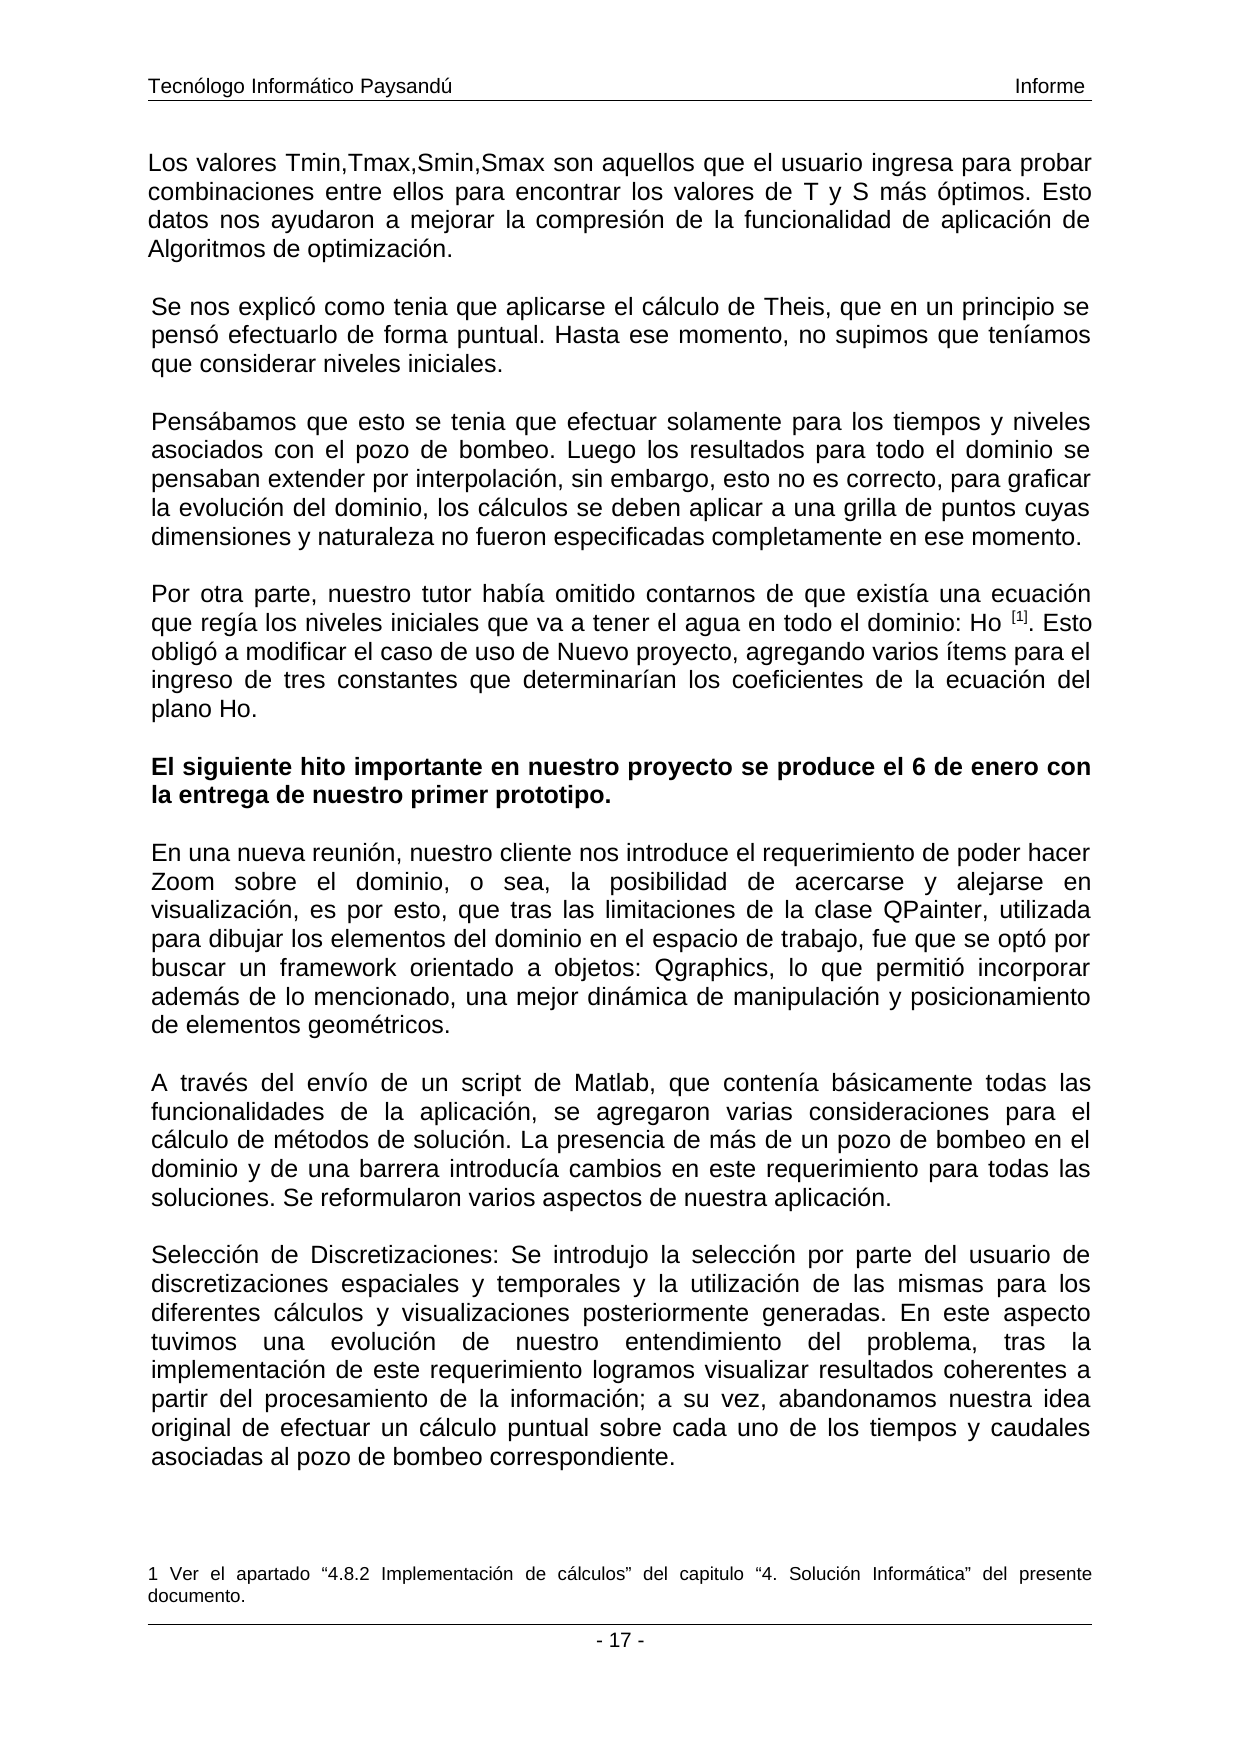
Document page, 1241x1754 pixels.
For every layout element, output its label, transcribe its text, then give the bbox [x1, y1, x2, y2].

text Pensábamos que esto se tenia que efectuar solamente para los tiempos y niveles asociados con el pozo de bombeo. Luego los resultados para todo el dominio se pensaban extender por interpolación, sin embargo, esto no es correcto, para graficar la evolución del dominio, los cálculos se deben aplicar a una grilla de puntos cuyas dimensiones y naturaleza no fueron especificadas completamente en ese momento. [151, 406, 1092, 550]
text Selección de Discretizaciones: Se introdujo la selección por parte del usuario de discretizaciones espaciales y temporales y la utilización de las mismas para los diferentes cálculos y visualizaciones posteriormente generadas. En este aspecto tuvimos una evolución de nuestro entendimiento del problema, tras la implementación de este requerimiento logramos visualizar resultados coherentes a partir del procesamiento de la información; a su vez, abandonamos nuestra idea original de efectuar un cálculo puntual sobre cada uno de los tiempos y caudales asociadas al pozo de bombeo correspondiente. [151, 1240, 1092, 1470]
text Se nos explicó como tenia que aplicarse el cálculo de Theis, que en un principio se pensó efectuarlo de forma puntual. Hasta ese momento, no supimos que teníamos que considerar niveles iniciales. [151, 291, 1092, 378]
text A través del envío de un script de Matlab, que contenía básicamente todas las funcionalidades de la aplicación, se agregaron varias consideraciones para el cálculo de métodos de solución. La presencia de más de un pozo de bombeo en el dominio y de una barrera introducía cambios en este requerimiento para todas las soluciones. Se reformularon varios aspectos de nuestra aplicación. [151, 1068, 1092, 1211]
text Ver el apartado “4.8.2 Implementación de cálculos” del capitulo “4. Solución Informática” del presente documento. [148, 1563, 1092, 1606]
text En una nueva reunión, nuestro cliente nos introduce el requerimiento de poder hacer Zoom sobre el dominio, o sea, la posibilidad de acercarse y alejarse en visualización, es por esto, que tras las limitaciones de la clase QPainter, utilizada para dibujar los elementos del dominio en el espacio de trabajo, fue que se optó por buscar un framework orientado a objetos: Qgraphics, lo que permitió incorporar además de lo mencionado, una mejor dinámica de manipulación y posicionamiento de elementos geométricos. [151, 838, 1092, 1039]
text Por otra parte, nuestro tutor había omitido contarnos de que existía una ecuación que regía los niveles iniciales que va a tener el agua en todo el dominio: Ho []. Esto obligó a modificar el caso de uso de Nuevo proyecto, agregando varios ítems para el ingreso de tres constantes que determinarían los coeficientes de la ecuación del plano Ho. [151, 579, 1092, 723]
text Los valores Tmin,Tmax,Smin,Smax son aquellos que el usuario ingresa para probar combinaciones entre ellos para encontrar los valores de T y S más óptimos. Esto datos nos ayudaron a mejorar la compresión de la funcionalidad de aplicación de Algoritmos de optimización. [148, 148, 1092, 263]
text El siguiente hito importante en nuestro proyecto se produce el 6 de enero con la entrega de nuestro primer prototipo. [151, 751, 1092, 809]
